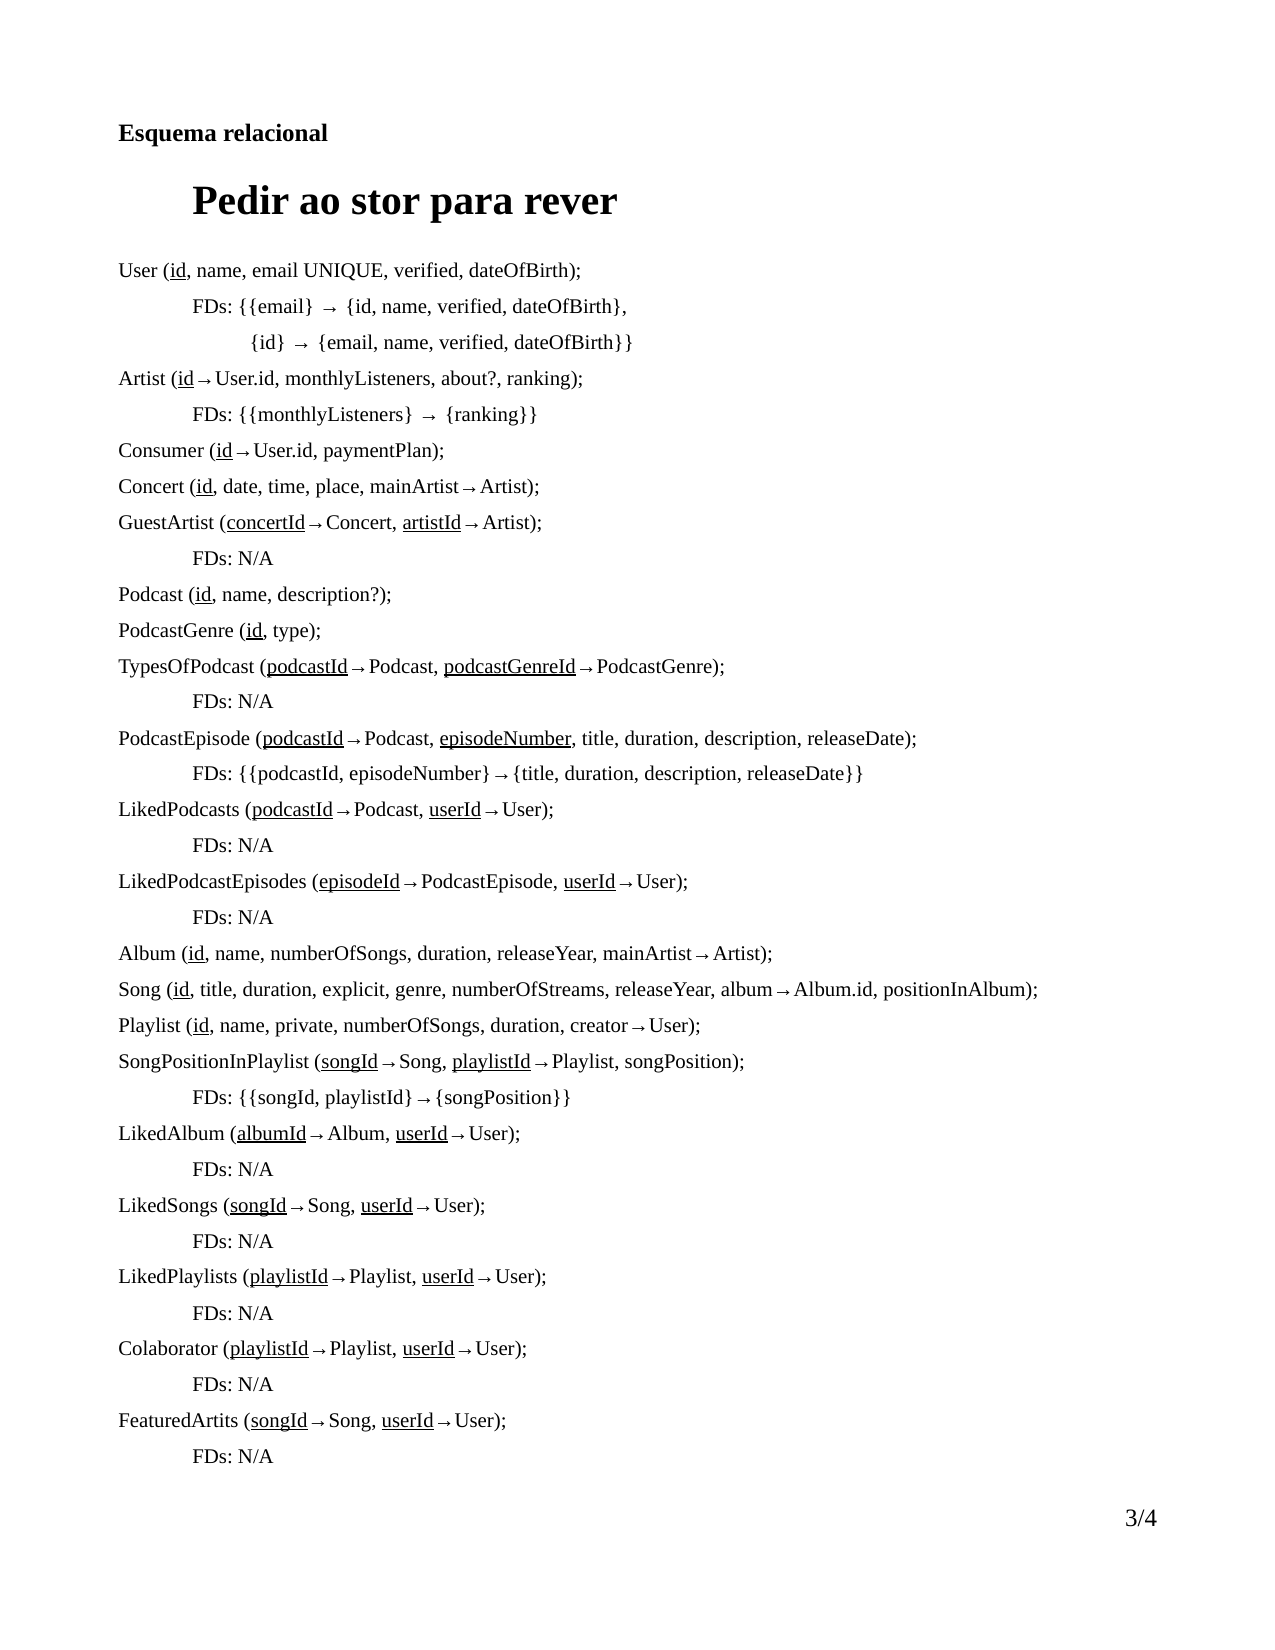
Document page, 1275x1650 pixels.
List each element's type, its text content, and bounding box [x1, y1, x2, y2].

text FDs: N/A [118, 1300, 1157, 1324]
text Concert (id, date, time, place, mainArtist→Artist); [118, 474, 1157, 498]
text FDs: {{songId, playlistId}→{songPosition}} [118, 1085, 1157, 1109]
text LikedAlbum (albumId→Album, userId→User); [118, 1121, 1157, 1145]
text FDs: N/A [118, 1444, 1157, 1468]
text FDs: N/A [118, 1372, 1157, 1396]
text Podcast (id, name, description?); [118, 582, 1157, 606]
text Song (id, title, duration, explicit, genre, numberOfStreams, releaseYear, album→Album.id, positionInAlbum); [118, 977, 1157, 1001]
text PodcastGenre (id, type); [118, 618, 1157, 642]
text LikedPlaylists (playlistId→Playlist, userId→User); [118, 1264, 1157, 1288]
text Consumer (id→User.id, paymentPlan); [118, 438, 1157, 462]
text FDs: N/A [118, 689, 1157, 713]
text FDs: N/A [118, 833, 1157, 857]
text Esquema relacional [118, 118, 1157, 147]
text FDs: {{monthlyListeners} → {ranking}} [118, 402, 1157, 426]
text Colaborator (playlistId→Playlist, userId→User); [118, 1336, 1157, 1360]
text LikedPodcastEpisodes (episodeId→PodcastEpisode, userId→User); [118, 869, 1157, 893]
text FDs: N/A [118, 1228, 1157, 1253]
text GuestArtist (concertId→Concert, artistId→Artist); [118, 510, 1157, 534]
text Pedir ao stor para rever [118, 176, 1157, 223]
text SongPositionInPlaylist (songId→Song, playlistId→Playlist, songPosition); [118, 1049, 1157, 1073]
text FDs: N/A [118, 1157, 1157, 1181]
text Album (id, name, numberOfSongs, duration, releaseYear, mainArtist→Artist); [118, 941, 1157, 965]
text FDs: N/A [118, 546, 1157, 570]
text LikedPodcasts (podcastId→Podcast, userId→User); [118, 797, 1157, 821]
text FDs: {{podcastId, episodeNumber}→{title, duration, description, releaseDate}} [118, 761, 1157, 785]
text Playlist (id, name, private, numberOfSongs, duration, creator→User); [118, 1013, 1157, 1037]
text FDs: N/A [118, 905, 1157, 929]
text TypesOfPodcast (podcastId→Podcast, podcastGenreId→PodcastGenre); [118, 653, 1157, 678]
text Artist (id→User.id, monthlyListeners, about?, ranking); [118, 366, 1157, 390]
text FeaturedArtits (songId→Song, userId→User); [118, 1408, 1157, 1432]
text {id} → {email, name, verified, dateOfBirth}} [118, 330, 1157, 354]
text PodcastEpisode (podcastId→Podcast, episodeNumber, title, duration, description, releaseDate); [118, 725, 1157, 749]
text User (id, name, email UNIQUE, verified, dateOfBirth); [118, 258, 1157, 282]
text FDs: {{email} → {id, name, verified, dateOfBirth}, [118, 294, 1157, 318]
text LikedSongs (songId→Song, userId→User); [118, 1193, 1157, 1217]
